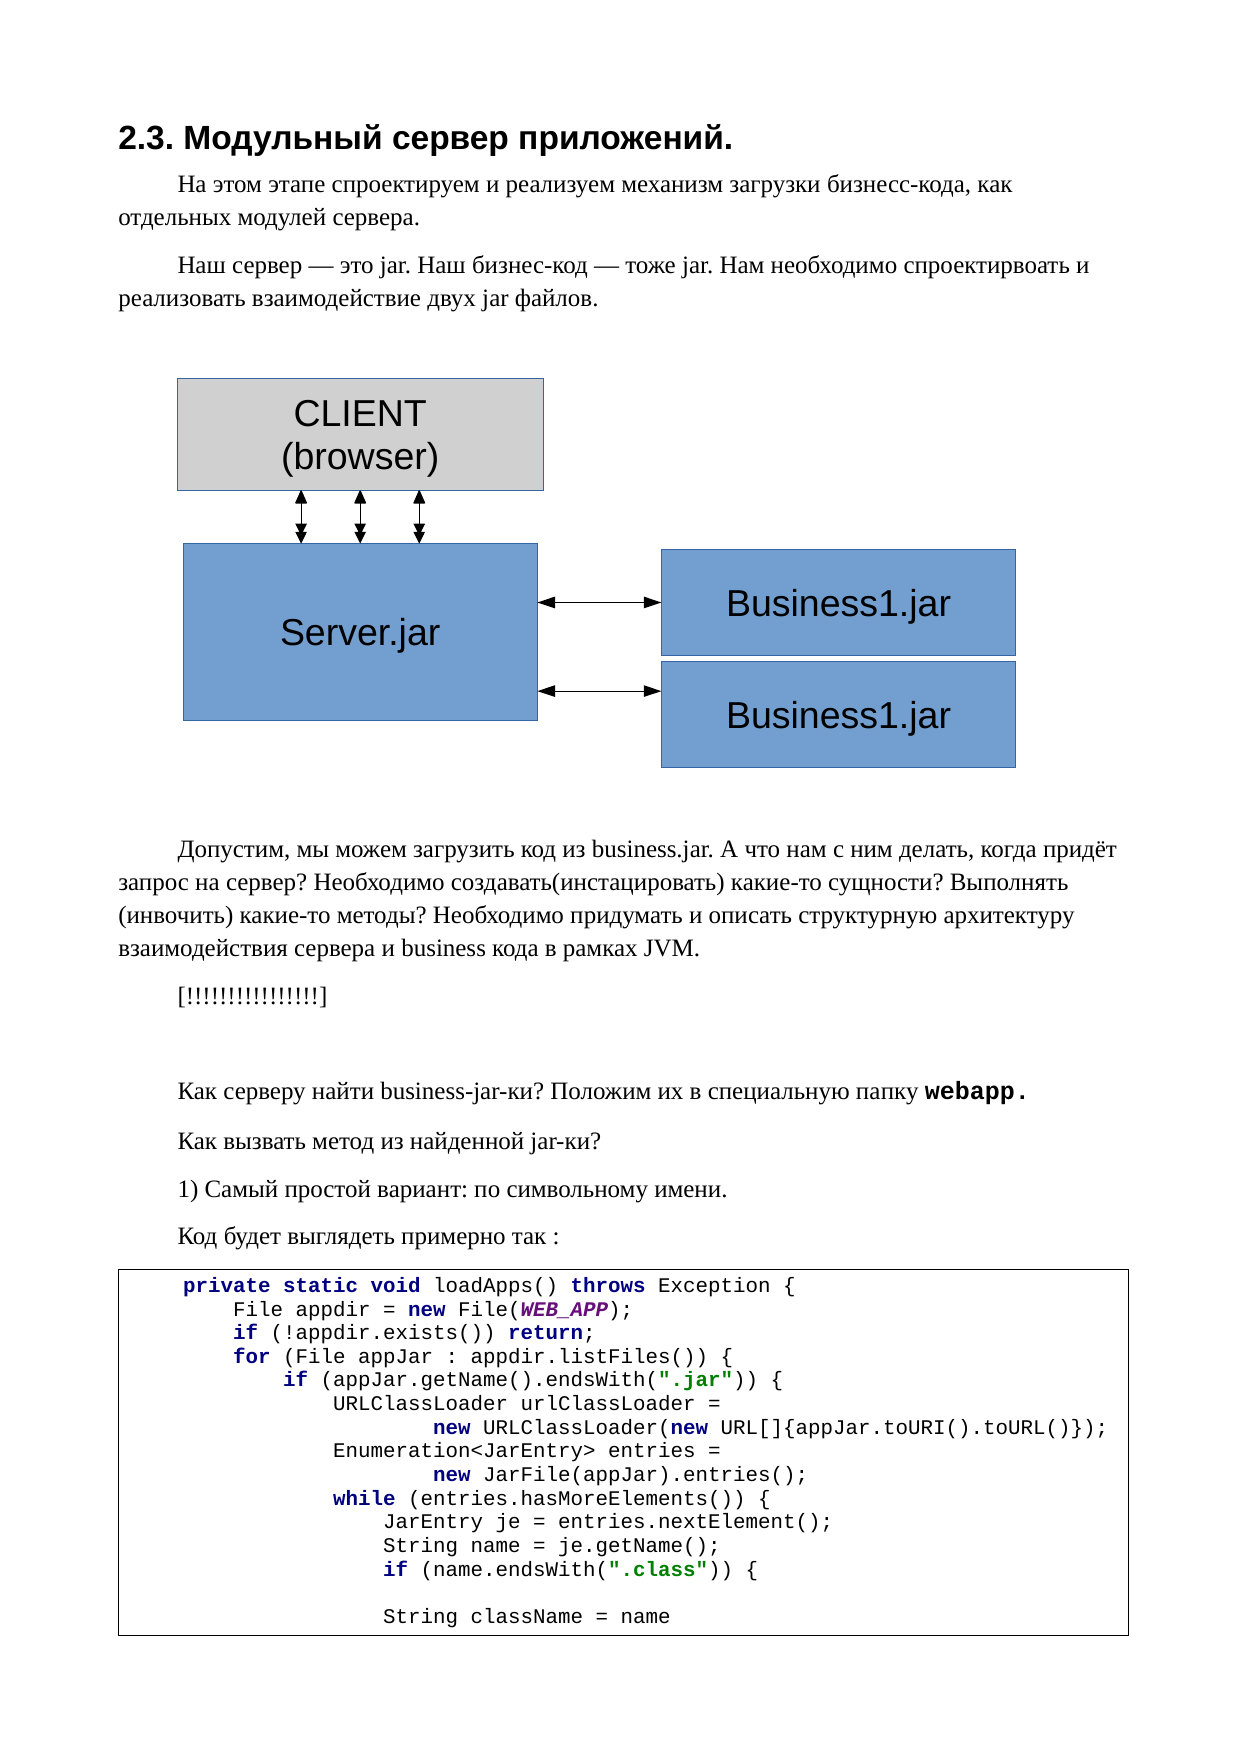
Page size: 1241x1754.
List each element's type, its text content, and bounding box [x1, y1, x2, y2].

text Код будет выглядеть примерно так : [118, 1221, 1122, 1250]
text Как серверу найти business-jar-ки? Положим их в специальную папку webapp. [118, 1076, 1122, 1107]
subtitle 2.3. Модульный сервер приложений. [118, 118, 1122, 157]
text Наш сервер — это jar. Наш бизнес-код — тоже jar. Нам необходимо спроектирвоать и реализовать взаимодействие двух jar файлов. [118, 250, 1122, 312]
text 1) Самый простой вариант: по символьному имени. [118, 1174, 1122, 1203]
text Допустим, мы можем загрузить код из business.jar. А что нам с ним делать, когда придёт запрос на сервер? Необходимо создавать(инстацировать) какие-то сущности? Выполнять (инвочить) какие-то методы? Необходимо придумать и описать структурную архитектуру взаимодействия сервера и business кода в рамках JVM. [118, 834, 1122, 962]
text На этом этапе спроектируем и реализуем механизм загрузки бизнесс-кода, как отдельных модулей сервера. [118, 169, 1122, 231]
text [!!!!!!!!!!!!!!!!] [118, 981, 1122, 1010]
table_header private static void loadApps() throws Exception { File appdir = new File(WEB_APP); if (!appdir.exists()) return; for (File appJar : appdir.listFiles()) { if (appJar.getName().endsWith(".jar")) { URLClassLoader urlClassLoader = new URLClassLoader(new URL[]{appJar.toURI().toURL()}); Enumeration<JarEntry> entries = new JarFile(appJar).entries(); while (entries.hasMoreElements()) { JarEntry je = entries.nextElement(); String name = je.getName(); if (name.endsWith(".class")) { String className = name [119, 1270, 1128, 1635]
text Как вызвать метод из найденной jar-ки? [118, 1126, 1122, 1155]
